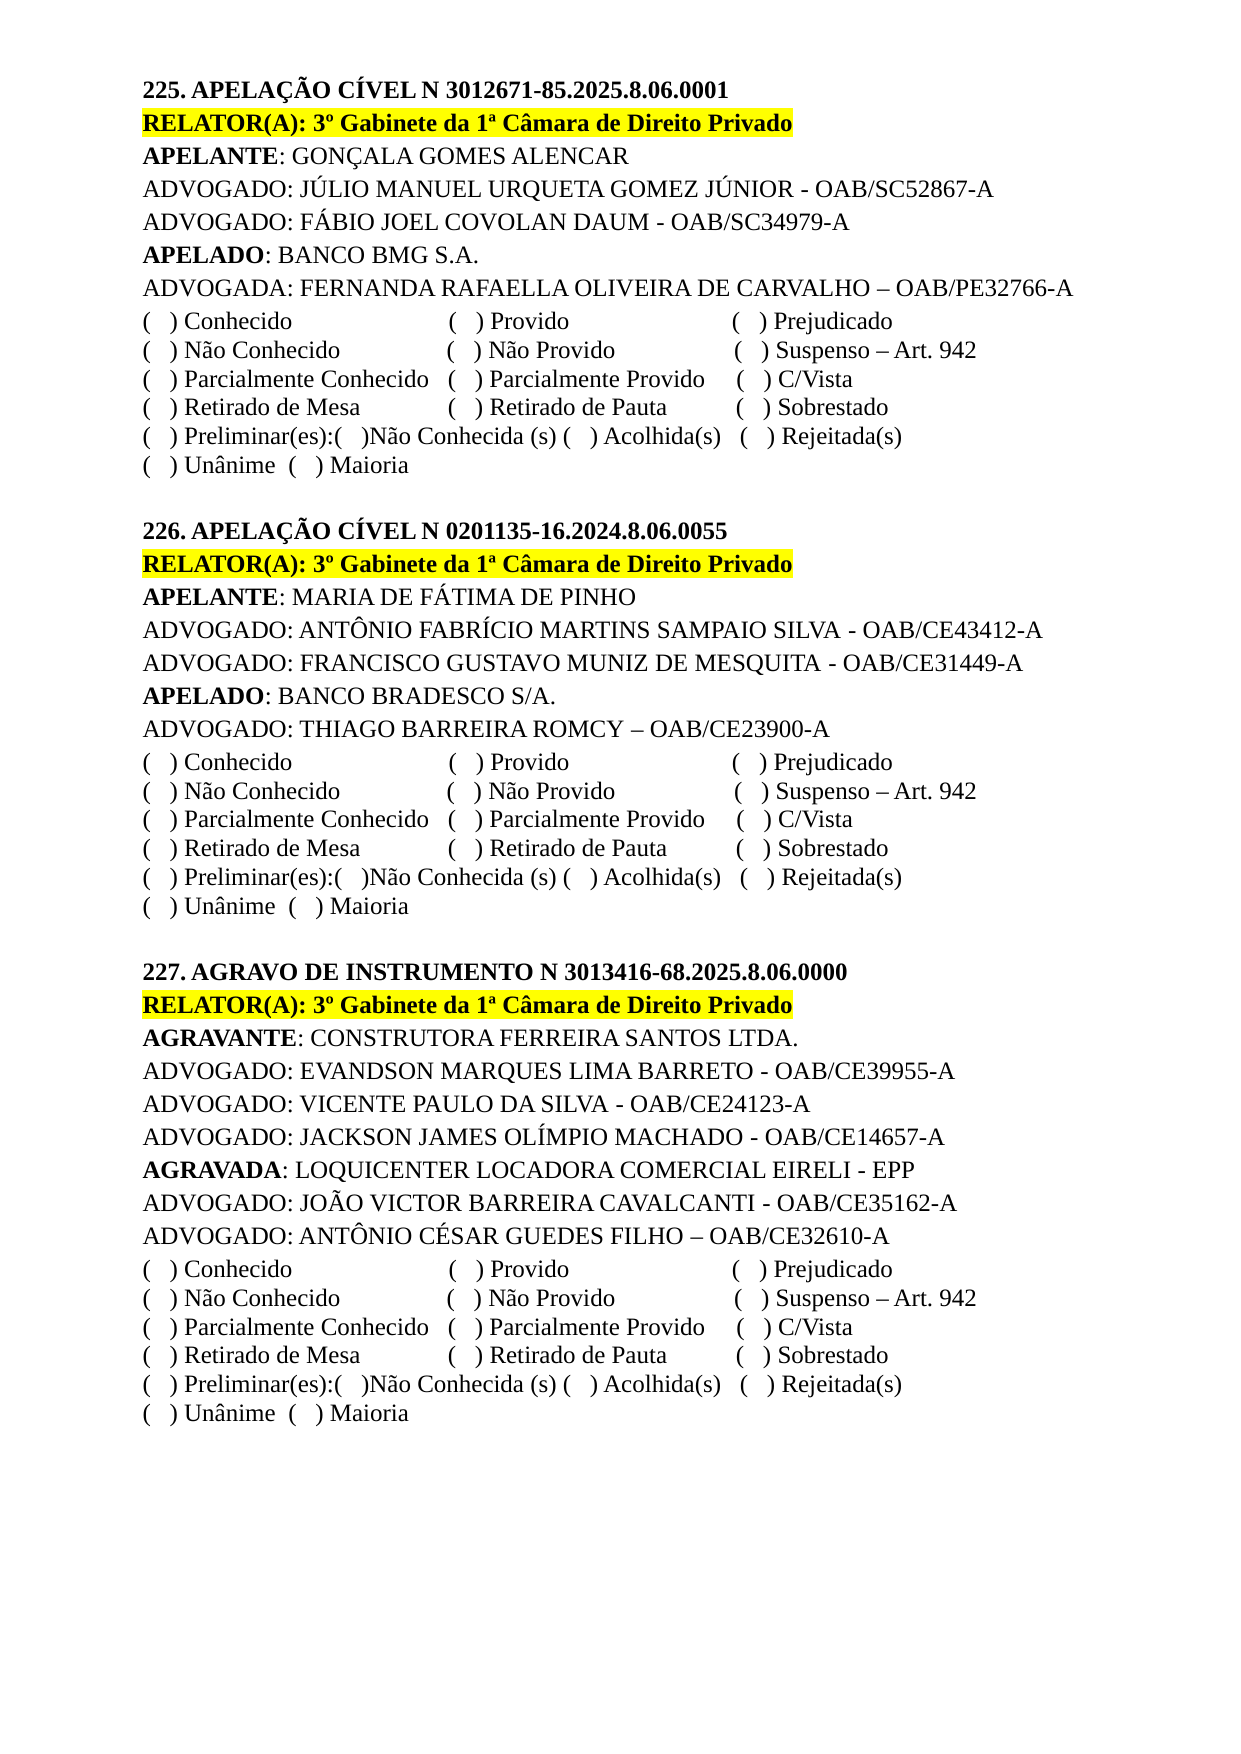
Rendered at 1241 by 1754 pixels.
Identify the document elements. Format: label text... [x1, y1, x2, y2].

text ( ) Retirado de Mesa ( ) Retirado de Pauta ( ) Sobrestado [142, 1340, 1158, 1369]
text ( ) Parcialmente Conhecido ( ) Parcialmente Provido ( ) C/Vista [142, 1312, 1158, 1340]
text 225. APELAÇÃO CÍVEL N 3012671-85.2025.8.06.0001 RELATOR(A): 3º Gabinete da 1ª Câmara de Direito Privado APELANTE: GONÇALA GOMES ALENCAR ADVOGADO: JÚLIO MANUEL URQUETA GOMEZ JÚNIOR - OAB/SC52867-A ADVOGADO: FÁBIO JOEL COVOLAN DAUM - OAB/SC34979-A APELADO: BANCO BMG S.A. ADVOGADA: FERNANDA RAFAELLA OLIVEIRA DE CARVALHO – OAB/PE32766-A [142, 75, 1141, 302]
text ( ) Preliminar(es):( )Não Conhecida (s) ( ) Acolhida(s) ( ) Rejeitada(s) [142, 421, 1158, 450]
text ( ) Conhecido ( ) Provido ( ) Prejudicado [142, 1254, 1141, 1283]
text ( ) Preliminar(es):( )Não Conhecida (s) ( ) Acolhida(s) ( ) Rejeitada(s) [142, 1369, 1158, 1398]
text ( ) Não Conhecido ( ) Não Provido ( ) Suspenso – Art. 942 [142, 1283, 1158, 1312]
text ( ) Conhecido ( ) Provido ( ) Prejudicado [142, 747, 1141, 776]
text ( ) Unânime ( ) Maioria 226. APELAÇÃO CÍVEL N 0201135-16.2024.8.06.0055 RELATOR(A): 3º Gabinete da 1ª Câmara de Direito Privado APELANTE: MARIA DE FÁTIMA DE PINHO ADVOGADO: ANTÔNIO FABRÍCIO MARTINS SAMPAIO SILVA - OAB/CE43412-A ADVOGADO: FRANCISCO GUSTAVO MUNIZ DE MESQUITA - OAB/CE31449-A APELADO: BANCO BRADESCO S/A. ADVOGADO: THIAGO BARREIRA ROMCY – OAB/CE23900-A [142, 450, 1141, 743]
text ( ) Parcialmente Conhecido ( ) Parcialmente Provido ( ) C/Vista [142, 364, 1158, 392]
text ( ) Não Conhecido ( ) Não Provido ( ) Suspenso – Art. 942 [142, 335, 1158, 364]
text ( ) Unânime ( ) Maioria 227. AGRAVO DE INSTRUMENTO N 3013416-68.2025.8.06.0000 RELATOR(A): 3º Gabinete da 1ª Câmara de Direito Privado AGRAVANTE: CONSTRUTORA FERREIRA SANTOS LTDA. ADVOGADO: EVANDSON MARQUES LIMA BARRETO - OAB/CE39955-A ADVOGADO: VICENTE PAULO DA SILVA - OAB/CE24123-A ADVOGADO: JACKSON JAMES OLÍMPIO MACHADO - OAB/CE14657-A AGRAVADA: LOQUICENTER LOCADORA COMERCIAL EIRELI - EPP ADVOGADO: JOÃO VICTOR BARREIRA CAVALCANTI - OAB/CE35162-A ADVOGADO: ANTÔNIO CÉSAR GUEDES FILHO – OAB/CE32610-A [142, 891, 1141, 1250]
text ( ) Parcialmente Conhecido ( ) Parcialmente Provido ( ) C/Vista [142, 804, 1158, 833]
text ( ) Unânime ( ) Maioria [142, 1398, 1141, 1493]
text ( ) Preliminar(es):( )Não Conhecida (s) ( ) Acolhida(s) ( ) Rejeitada(s) [142, 862, 1158, 891]
text ( ) Retirado de Mesa ( ) Retirado de Pauta ( ) Sobrestado [142, 833, 1158, 862]
text ( ) Conhecido ( ) Provido ( ) Prejudicado [142, 306, 1141, 335]
text ( ) Retirado de Mesa ( ) Retirado de Pauta ( ) Sobrestado [142, 392, 1158, 421]
text ( ) Não Conhecido ( ) Não Provido ( ) Suspenso – Art. 942 [142, 776, 1158, 804]
